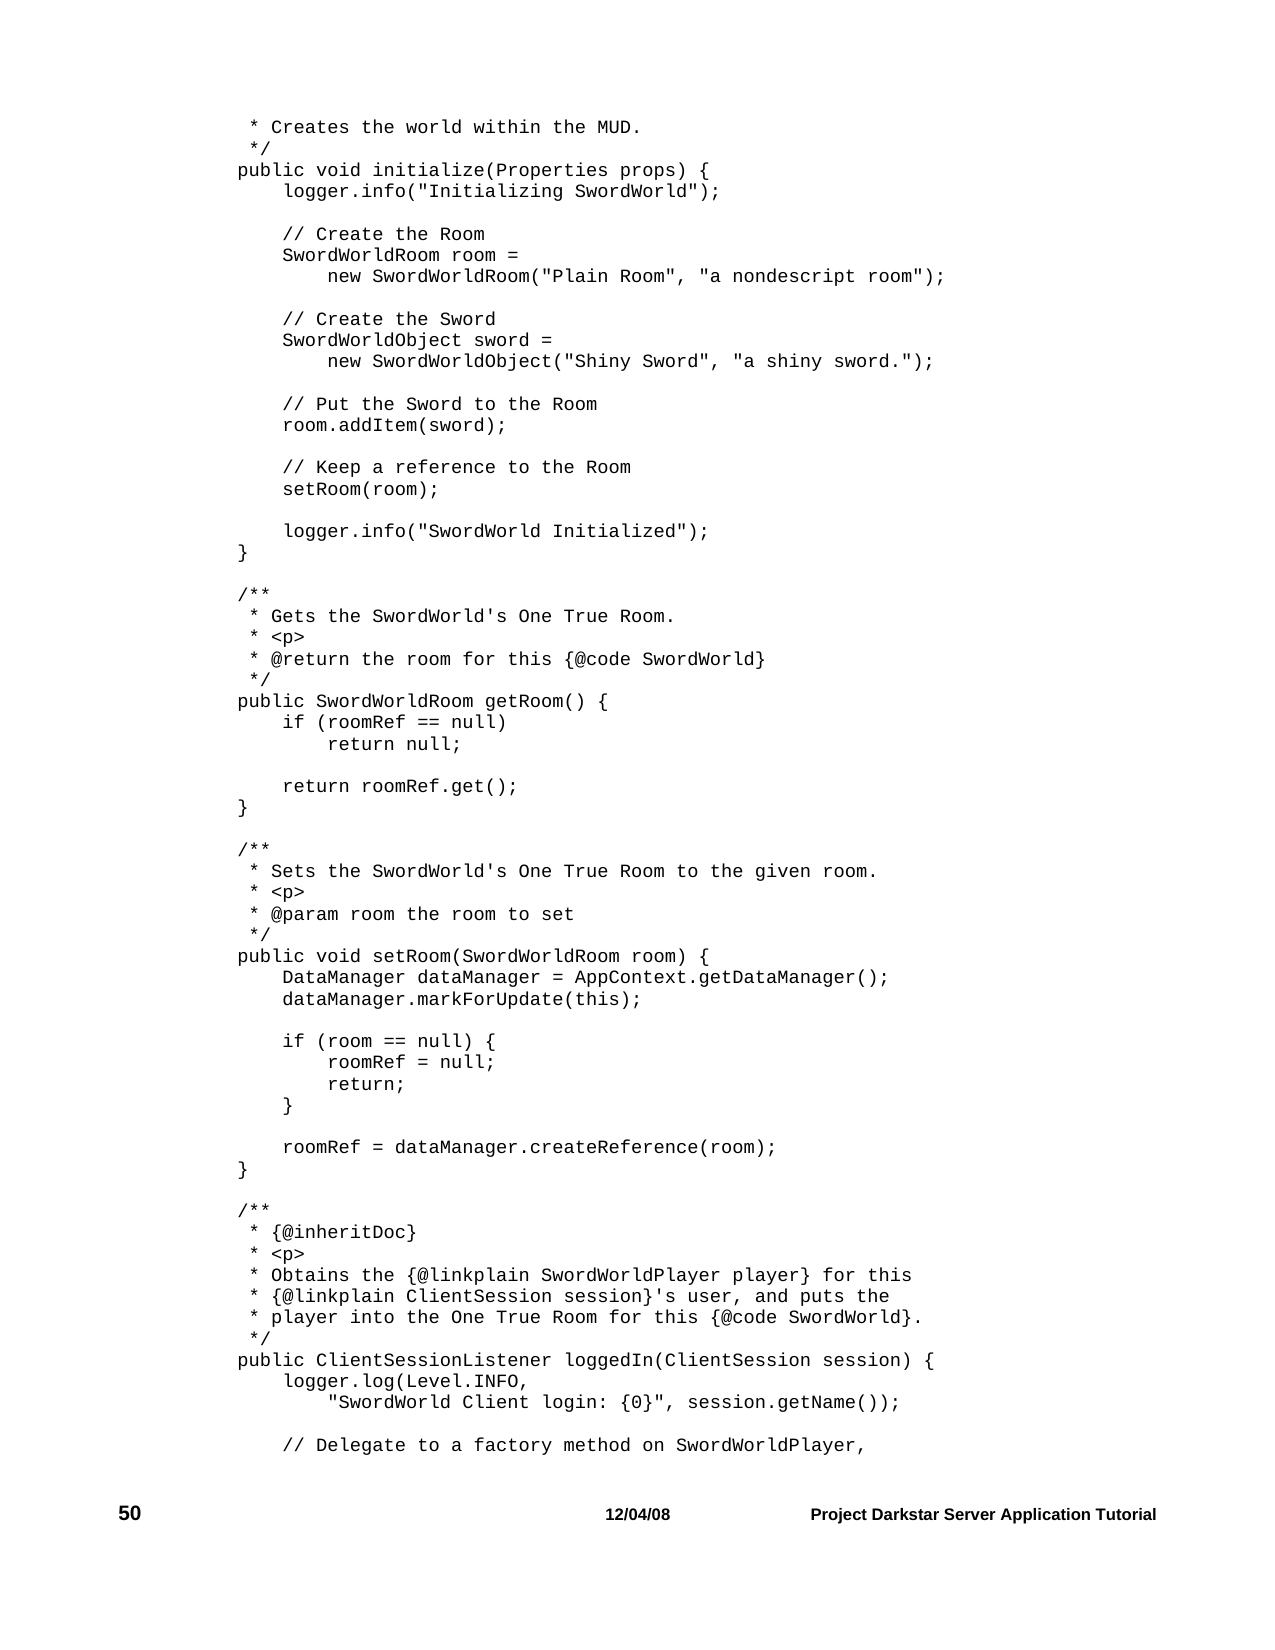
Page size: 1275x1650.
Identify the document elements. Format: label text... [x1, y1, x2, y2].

text * Obtains the {@linkplain SwordWorldPlayer player} for this [192, 1266, 1098, 1287]
text // Delegate to a factory method on SwordWorldPlayer, [192, 1436, 1098, 1457]
text SwordWorldObject sword = [192, 331, 1098, 352]
text setRoom(room); [192, 479, 1098, 501]
text roomRef = dataManager.createReference(room); [192, 1138, 1098, 1159]
text SwordWorldRoom room = [192, 246, 1098, 267]
text public void initialize(Properties props) { [192, 161, 1098, 182]
text * player into the One True Room for this {@code SwordWorld}. [192, 1308, 1098, 1329]
text DataManager dataManager = AppContext.getDataManager(); [192, 968, 1098, 989]
text new SwordWorldObject("Shiny Sword", "a shiny sword."); [192, 352, 1098, 373]
text * Gets the SwordWorld's One True Room. [192, 607, 1098, 628]
text public void setRoom(SwordWorldRoom room) { [192, 947, 1098, 968]
text "SwordWorld Client login: {0}", session.getName()); [192, 1393, 1098, 1414]
text */ [192, 671, 1098, 692]
text * <p> [192, 1244, 1098, 1266]
text public ClientSessionListener loggedIn(ClientSession session) { [192, 1351, 1098, 1372]
text } [192, 543, 1098, 564]
text * <p> [192, 883, 1098, 904]
text new SwordWorldRoom("Plain Room", "a nondescript room"); [192, 267, 1098, 288]
text } [192, 798, 1098, 819]
text logger.info("SwordWorld Initialized"); [192, 522, 1098, 543]
text */ [192, 1329, 1098, 1351]
text return; [192, 1074, 1098, 1096]
text /** [192, 1202, 1098, 1223]
text * {@inheritDoc} [192, 1223, 1098, 1244]
text */ [192, 926, 1098, 947]
text } [192, 1096, 1098, 1117]
text // Put the Sword to the Room [192, 394, 1098, 416]
text * @param room the room to set [192, 904, 1098, 926]
text if (roomRef == null) [192, 713, 1098, 734]
text return null; [192, 734, 1098, 756]
text /** [192, 841, 1098, 862]
text * {@linkplain ClientSession session}'s user, and puts the [192, 1287, 1098, 1308]
text * Creates the world within the MUD. [192, 118, 1098, 139]
text roomRef = null; [192, 1053, 1098, 1074]
text * Sets the SwordWorld's One True Room to the given room. [192, 862, 1098, 883]
text /** [192, 586, 1098, 607]
text // Keep a reference to the Room [192, 458, 1098, 479]
text if (room == null) { [192, 1032, 1098, 1053]
text public SwordWorldRoom getRoom() { [192, 692, 1098, 713]
text logger.log(Level.INFO, [192, 1372, 1098, 1393]
text */ [192, 139, 1098, 161]
text // Create the Sword [192, 309, 1098, 331]
text room.addItem(sword); [192, 416, 1098, 437]
text * <p> [192, 628, 1098, 649]
text } [192, 1159, 1098, 1181]
text * @return the room for this {@code SwordWorld} [192, 649, 1098, 671]
text dataManager.markForUpdate(this); [192, 989, 1098, 1011]
text return roomRef.get(); [192, 777, 1098, 798]
text // Create the Room [192, 224, 1098, 246]
text logger.info("Initializing SwordWorld"); [192, 182, 1098, 203]
